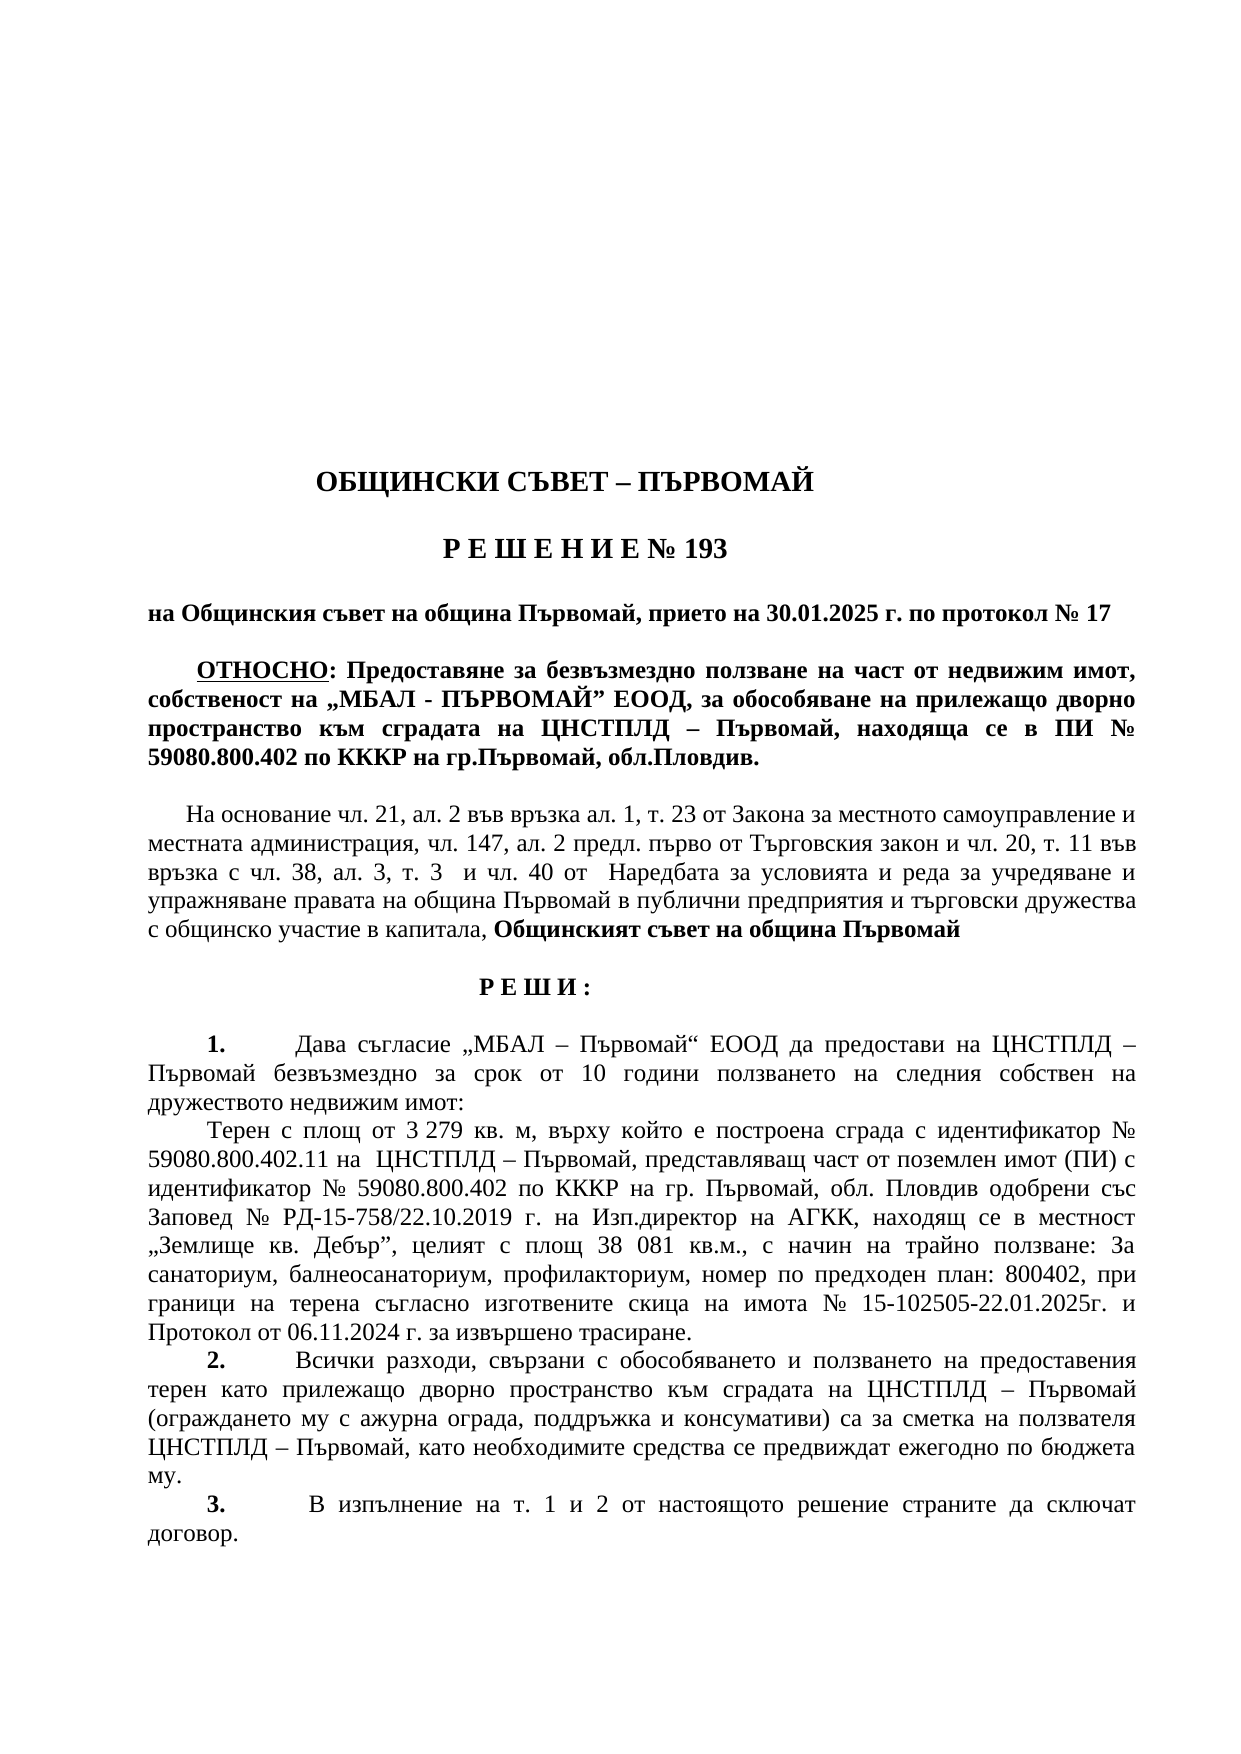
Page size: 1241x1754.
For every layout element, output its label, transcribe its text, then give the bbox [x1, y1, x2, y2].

text Терен с площ от 3 279 кв. м, върху който е построена сграда с идентификатор № 59080.800.402.11 на ЦНСТПЛД – Първомай, представляващ част от поземлен имот (ПИ) с идентификатор № 59080.800.402 по КККР на гр. Първомай, обл. Пловдив одобрени със Заповед № РД-15-758/22.10.2019 г. на Изп.директор на АГКК, находящ се в местност „Землище кв. Дебър”, целият с площ 38 081 кв.м., с начин на трайно ползване: За санаториум, балнеосанаториум, профилакториум, номер по предходен план: 800402, при граници на терена съгласно изготвените скица на имота № 15-102505-22.01.2025г. и Протокол от 06.11.2024 г. за извършено трасиране. [148, 1116, 1137, 1346]
text ОБЩИНСКИ СЪВЕТ – ПЪРВОМАЙ [148, 464, 1137, 497]
text Р Е Ш Е Н И Е № 193 [443, 531, 1137, 564]
text На основание чл. 21, ал. 2 във връзка ал. 1, т. 23 от Закона за местното самоуправление и местната администрация, чл. 147, ал. 2 предл. първо от Търговския закон и чл. 20, т. 11 във връзка с чл. 38, ал. 3, т. 3 и чл. 40 от Наредбата за условията и реда за учредяване и упражняване правата на община Първомай в публични предприятия и търговски дружества с общинско участие в капитала, Общинският съвет на община Първомай [148, 799, 1137, 943]
text Р Е Ш И : [148, 972, 1137, 1001]
list Всички разходи, свързани с обособяването и ползването на предоставения терен като прилежащо дворно пространство към сградата на ЦНСТПЛД – Първомай (ограждането му с ажурна ограда, поддръжка и консумативи) са за сметка на ползвателя ЦНСТПЛД – Първомай, като необходимите средства се предвиждат ежегодно по бюджета му. [148, 1346, 1137, 1489]
list В изпълнение на т. 1 и 2 от настоящото решение страните да сключат договор. [148, 1489, 1137, 1547]
list Дава съгласие „МБАЛ – Първомай“ ЕООД да предостави на ЦНСТПЛД – Първомай безвъзмездно за срок от 10 години ползването на следния собствен на дружеството недвижим имот: [148, 1029, 1137, 1116]
text ОТНОСНО: Предоставяне за безвъзмездно ползване на част от недвижим имот, собственост на „МБАЛ - ПЪРВОМАЙ” ЕООД, за обособяване на прилежащо дворно пространство към сградата на ЦНСТПЛД – Първомай, находяща се в ПИ № 59080.800.402 по КККР на гр.Първомай, обл.Пловдив. [148, 656, 1137, 771]
text на Общинския съвет на община Първомай, прието на 30.01.2025 г. по протокол № 17 [148, 598, 1137, 627]
